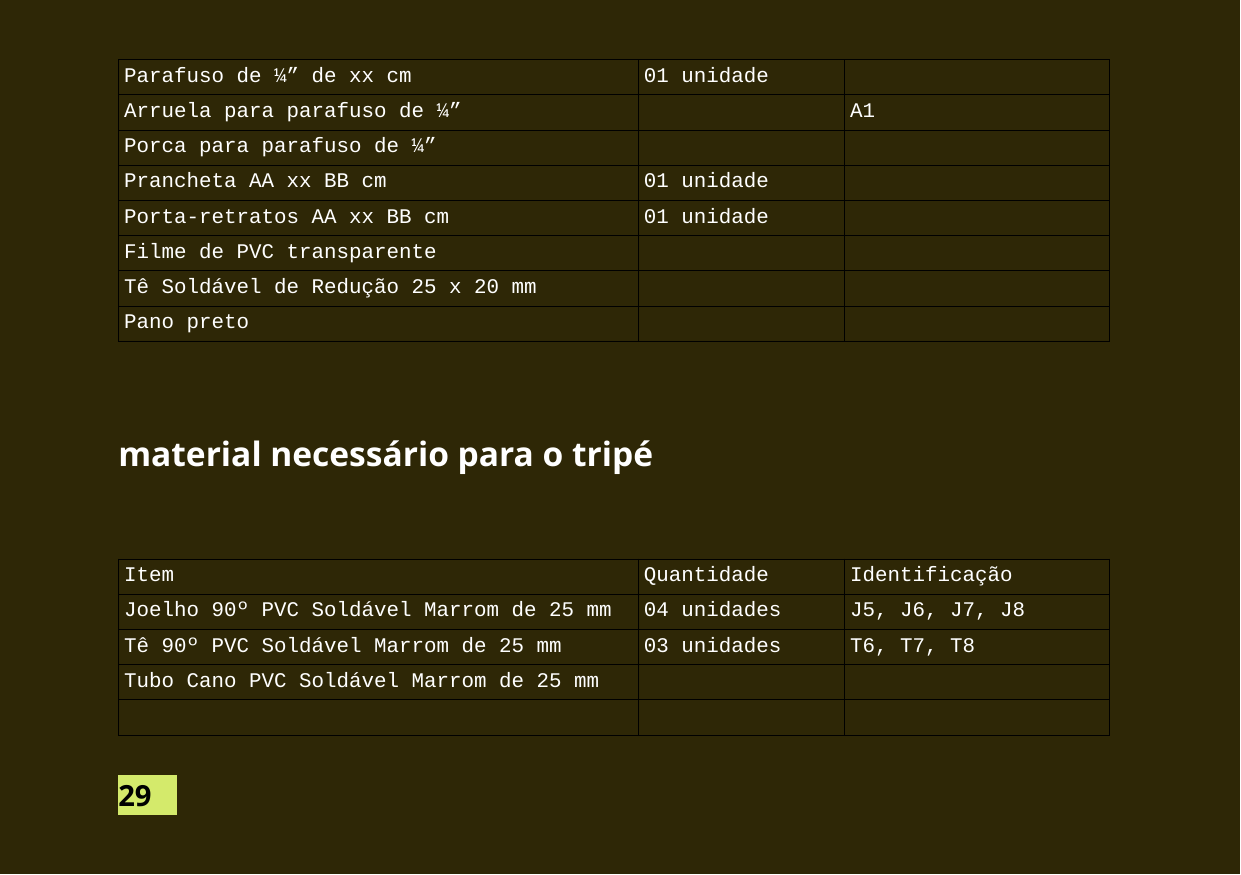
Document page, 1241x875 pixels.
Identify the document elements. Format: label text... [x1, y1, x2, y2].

table_cell [845, 271, 1109, 306]
table_cell Filme de PVC transparente [119, 236, 638, 270]
table_cell [845, 700, 1109, 734]
table_cell Arruela para parafuso de ¼” [119, 95, 638, 129]
table_cell Tê Soldável de Redução 25 x 20 mm [119, 271, 638, 306]
table_cell Tubo Cano PVC Soldável Marrom de 25 mm [119, 665, 638, 699]
table_cell [639, 95, 844, 129]
table_cell Porca para parafuso de ¼” [119, 131, 638, 165]
table_cell 03 unidades [639, 630, 844, 664]
table_cell [639, 700, 844, 734]
table_cell J5, J6, J7, J8 [845, 595, 1109, 629]
table_header Item [119, 560, 638, 594]
table_cell Parafuso de ¼” de xx cm [119, 60, 638, 94]
table_cell [639, 665, 844, 699]
table_cell [639, 271, 844, 306]
table_cell [845, 60, 1109, 94]
table_cell [845, 166, 1109, 200]
table_cell 01 unidade [639, 60, 844, 94]
table_cell 01 unidade [639, 166, 844, 200]
table_cell Porta-retratos AA xx BB cm [119, 201, 638, 235]
table_cell Pano preto [119, 307, 638, 341]
table_cell [639, 131, 844, 165]
table_cell [845, 131, 1109, 165]
table_cell [639, 236, 844, 270]
table_cell [845, 201, 1109, 235]
table_cell A1 [845, 95, 1109, 129]
table_header Identificação [845, 560, 1109, 594]
table_cell [845, 307, 1109, 341]
table_cell [845, 665, 1109, 699]
subtitle material necessário para o tripé [118, 431, 1122, 477]
table_cell Tê 90º PVC Soldável Marrom de 25 mm [119, 630, 638, 664]
table_header Quantidade [639, 560, 844, 594]
table_cell Prancheta AA xx BB cm [119, 166, 638, 200]
table_cell 04 unidades [639, 595, 844, 629]
table_cell [119, 700, 638, 734]
table_cell [845, 236, 1109, 270]
table_cell 01 unidade [639, 201, 844, 235]
table_cell T6, T7, T8 [845, 630, 1109, 664]
table_cell [639, 307, 844, 341]
table_cell Joelho 90º PVC Soldável Marrom de 25 mm [119, 595, 638, 629]
